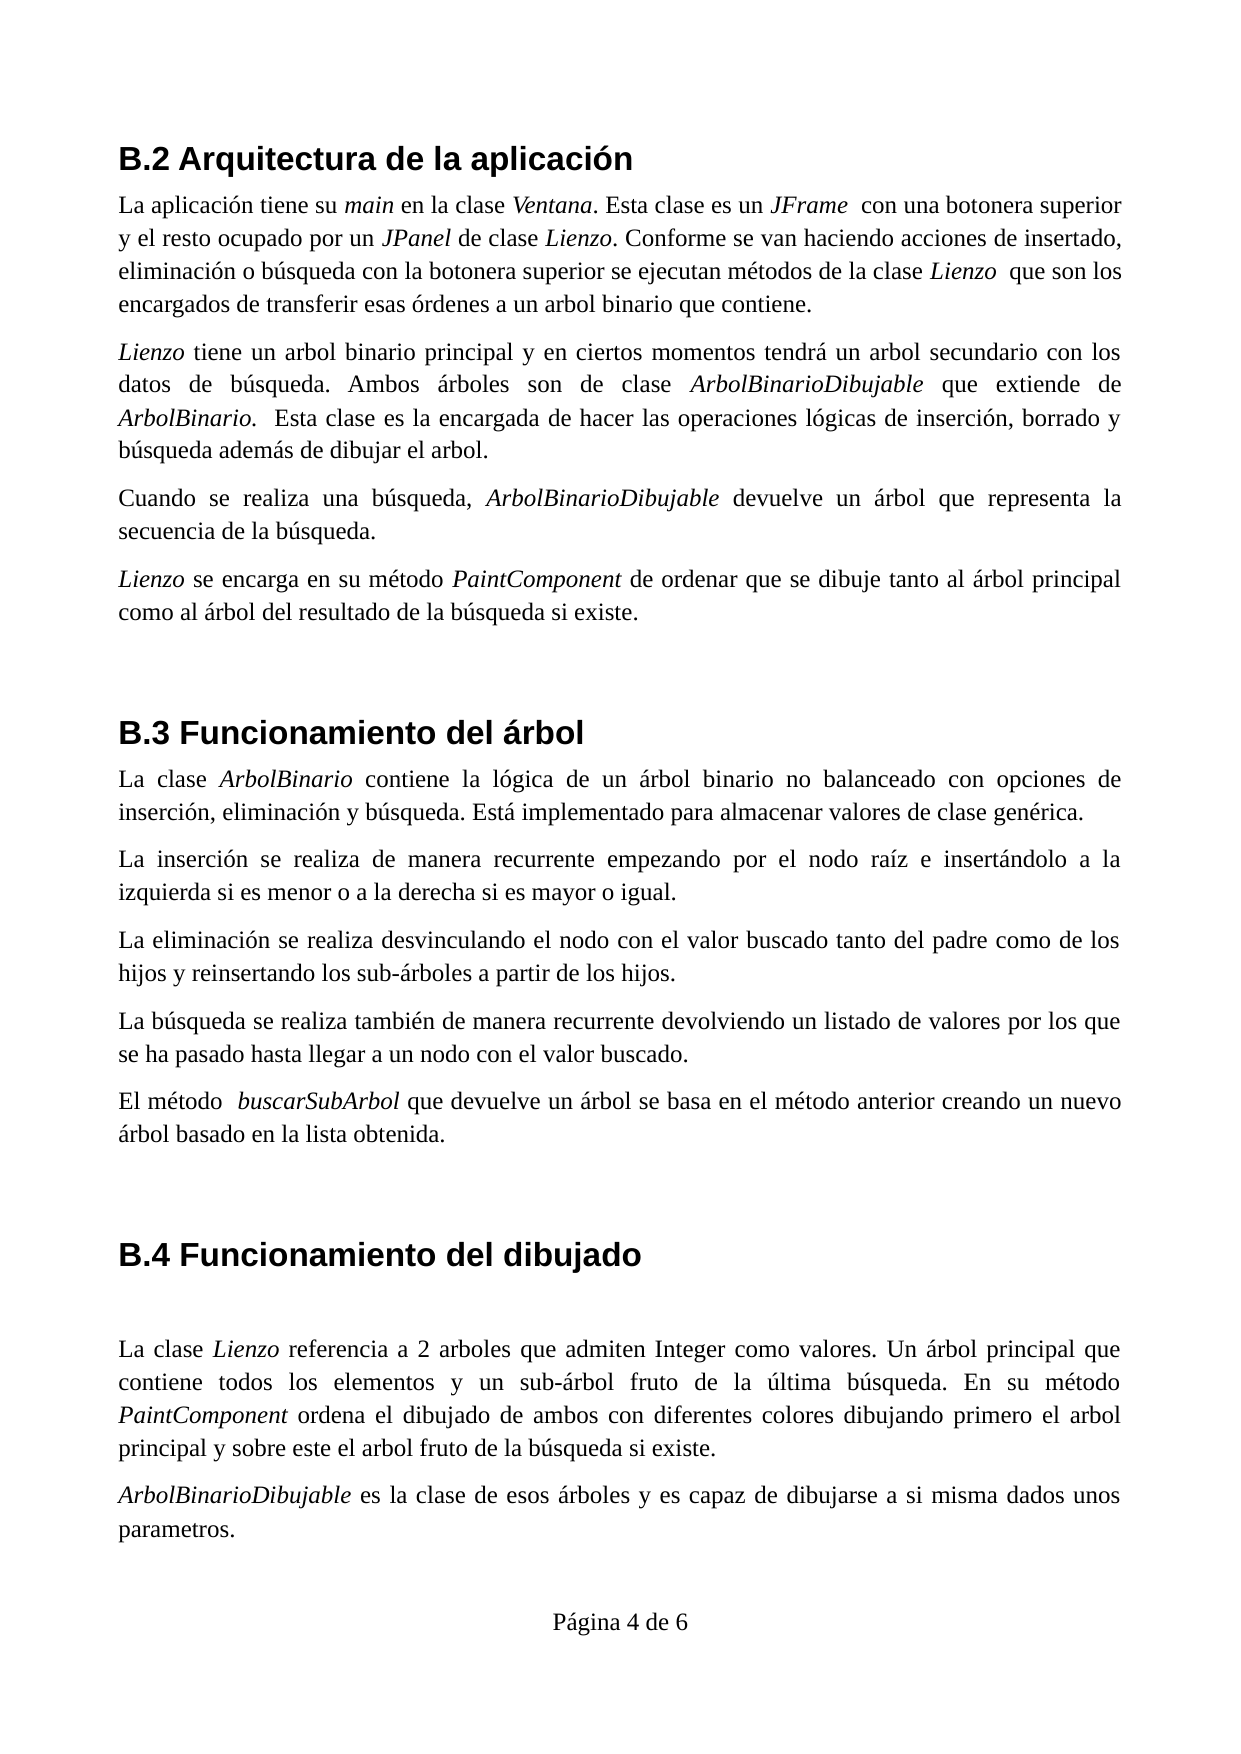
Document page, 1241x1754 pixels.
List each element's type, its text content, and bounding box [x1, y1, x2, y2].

subtitle B.4 Funcionamiento del dibujado [118, 1235, 1122, 1274]
text La inserción se realiza de manera recurrente empezando por el nodo raíz e insertándolo a la izquierda si es menor o a la derecha si es mayor o igual. [118, 844, 1122, 906]
text La búsqueda se realiza también de manera recurrente devolviendo un listado de valores por los que se ha pasado hasta llegar a un nodo con el valor buscado. [118, 1006, 1122, 1067]
text La eliminación se realiza desvinculando el nodo con el valor buscado tanto del padre como de los hijos y reinsertando los sub-árboles a partir de los hijos. [118, 925, 1122, 987]
text Lienzo se encarga en su método PaintComponent de ordenar que se dibuje tanto al árbol principal como al árbol del resultado de la búsqueda si existe. [118, 564, 1122, 626]
text La aplicación tiene su main en la clase Ventana. Esta clase es un JFrame con una botonera superior y el resto ocupado por un JPanel de clase Lienzo. Conforme se van haciendo acciones de insertado, eliminación o búsqueda con la botonera superior se ejecutan métodos de la clase Lienzo que son los encargados de transferir esas órdenes a un arbol binario que contiene. [118, 190, 1122, 318]
text Lienzo tiene un arbol binario principal y en ciertos momentos tendrá un arbol secundario con los datos de búsqueda. Ambos árboles son de clase ArbolBinarioDibujable que extiende de ArbolBinario. Esta clase es la encargada de hacer las operaciones lógicas de inserción, borrado y búsqueda además de dibujar el arbol. [118, 337, 1122, 464]
subtitle B.2 Arquitectura de la aplicación [118, 139, 1122, 177]
text La clase ArbolBinario contiene la lógica de un árbol binario no balanceado con opciones de inserción, eliminación y búsqueda. Está implementado para almacenar valores de clase genérica. [118, 764, 1122, 826]
text ArbolBinarioDibujable es la clase de esos árboles y es capaz de dibujarse a si misma dados unos parametros. [118, 1481, 1122, 1542]
text El método buscarSubArbol que devuelve un árbol se basa en el método anterior creando un nuevo árbol basado en la lista obtenida. [118, 1086, 1122, 1148]
text Cuando se realiza una búsqueda, ArbolBinarioDibujable devuelve un árbol que representa la secuencia de la búsqueda. [118, 483, 1122, 545]
text La clase Lienzo referencia a 2 arboles que admiten Integer como valores. Un árbol principal que contiene todos los elementos y un sub-árbol fruto de la última búsqueda. En su método PaintComponent ordena el dibujado de ambos con diferentes colores dibujando primero el arbol principal y sobre este el arbol fruto de la búsqueda si existe. [118, 1334, 1122, 1462]
subtitle B.3 Funcionamiento del árbol [118, 713, 1122, 751]
